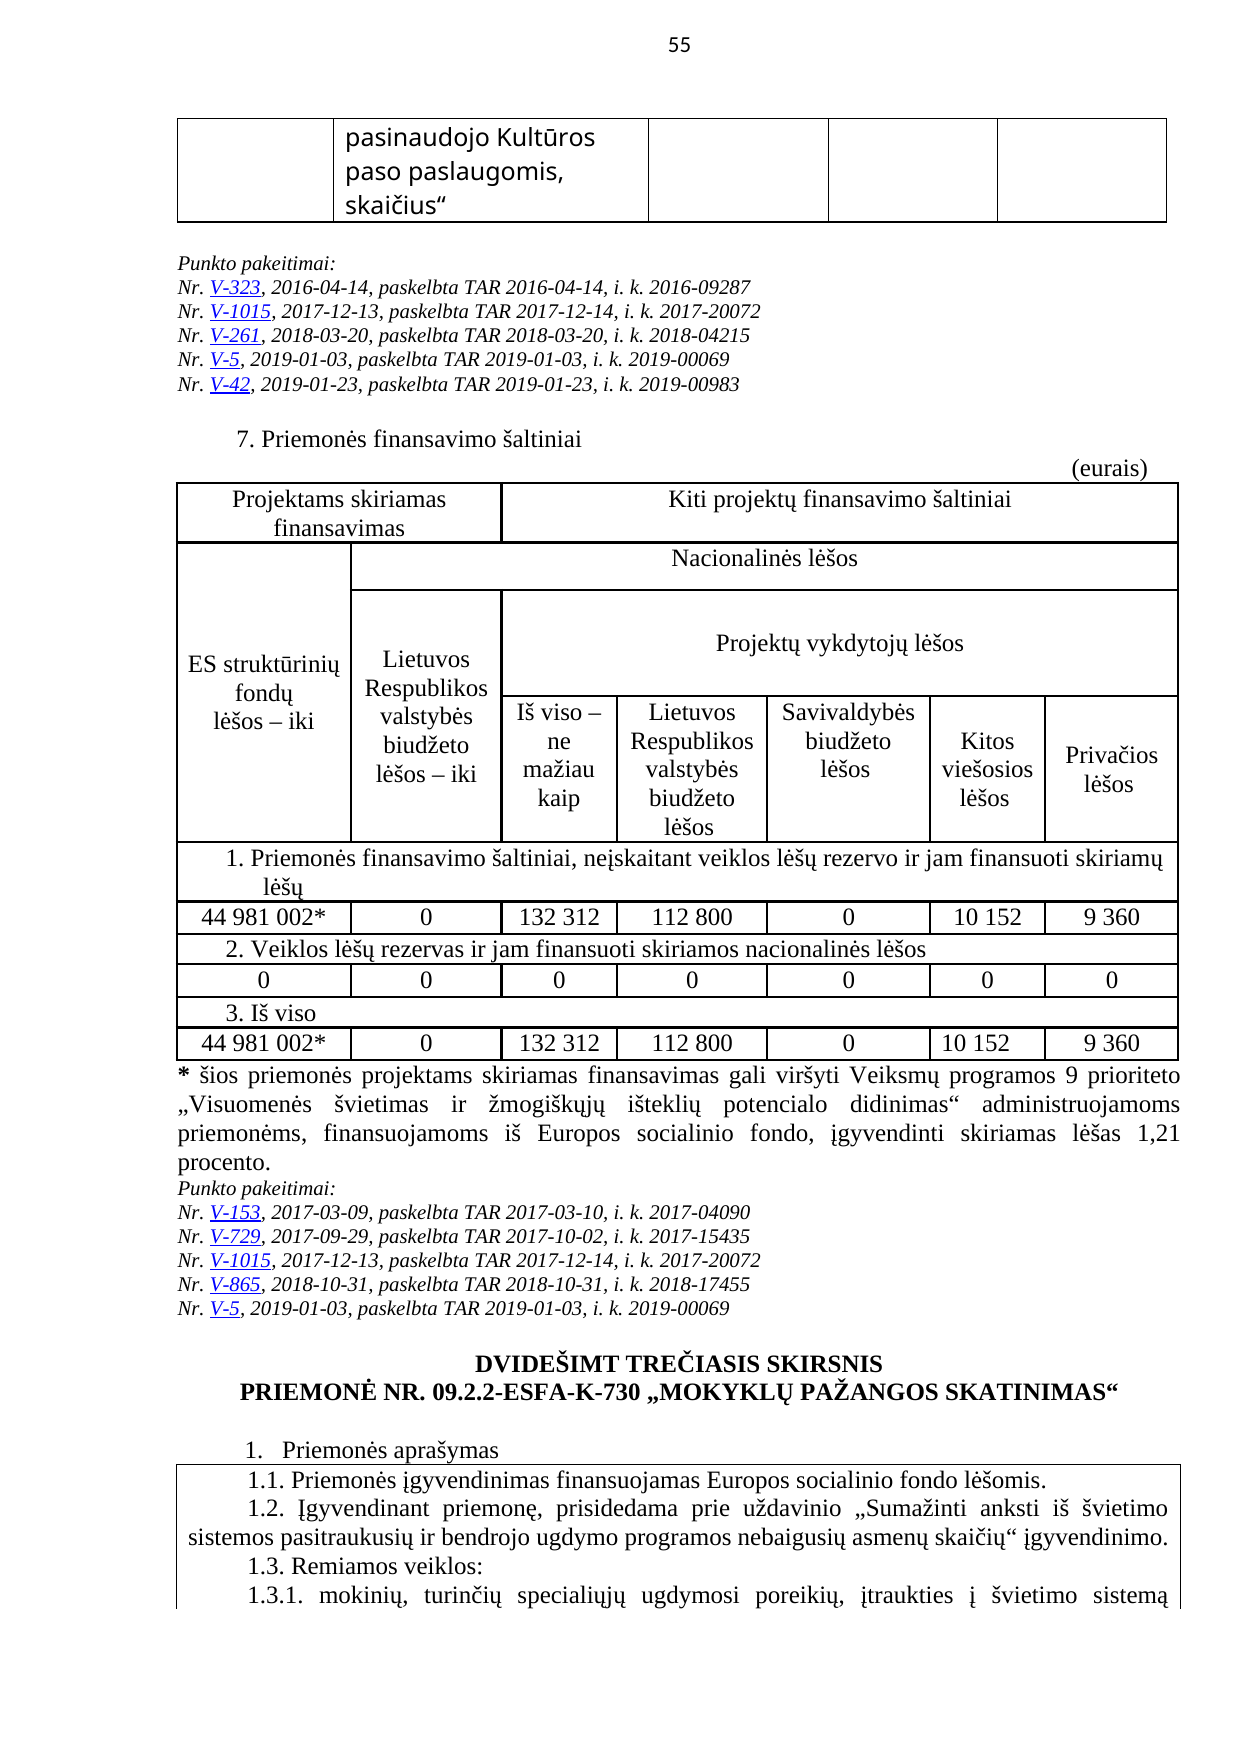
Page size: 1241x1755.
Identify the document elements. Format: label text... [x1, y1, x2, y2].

table_cell 0 [352, 965, 500, 996]
text * šios priemonės projektams skiriamas finansavimas gali viršyti Veiksmų programos 9 prioriteto „Visuomenės švietimas ir žmogiškųjų išteklių potencialo didinimas“ administruojamoms priemonėms, finansuojamoms iš Europos socialinio fondo, įgyvendinti skiriamas lėšas 1,21 procento. [177, 1061, 1181, 1176]
table_cell [178, 119, 333, 221]
text Nr. V-153, 2017-03-09, paskelbta TAR 2017-03-10, i. k. 2017-04090 [177, 1200, 1181, 1224]
text 7. Priemonės finansavimo šaltiniai [177, 424, 1181, 453]
text Nr. V-729, 2017-09-29, paskelbta TAR 2017-10-02, i. k. 2017-15435 [177, 1224, 1181, 1248]
table_cell Savivaldybės biudžeto lėšos [768, 697, 929, 841]
table_cell 112 800 [618, 903, 766, 932]
text 1. Priemonės aprašymas [244, 1435, 1181, 1464]
table_cell 0 [352, 1029, 500, 1058]
table_cell 0 [931, 965, 1044, 996]
table_cell 9 360 [1046, 1029, 1177, 1058]
table_cell 2. Veiklos lėšų rezervas ir jam finansuoti skiriamos nacionalinės lėšos [178, 935, 1177, 963]
table_cell 1.2. Įgyvendinant priemonę, prisidedama prie uždavinio „Sumažinti anksti iš švietimo sistemos pasitraukusių ir bendrojo ugdymo programos nebaigusių asmenų skaičių“ įgyvendinimo. [177, 1494, 1180, 1551]
text DVIDEŠIMT TREČIASIS SKIRSNIS [177, 1349, 1181, 1377]
table_cell Kitos viešosios lėšos [931, 697, 1044, 841]
table_cell 0 [768, 965, 929, 996]
table_cell Privačios lėšos [1046, 697, 1177, 841]
table_cell 0 [768, 1029, 929, 1058]
table_header Projektams skiriamas finansavimas [178, 484, 500, 541]
text Nr. V-323, 2016-04-14, paskelbta TAR 2016-04-14, i. k. 2016-09287 [177, 275, 1181, 299]
table_cell 1.3. Remiamos veiklos: 1.3.1. mokinių, turinčių specialiųjų ugdymosi poreikių, įtraukties į švietimo sistemą [177, 1551, 1180, 1608]
text Nr. V-1015, 2017-12-13, paskelbta TAR 2017-12-14, i. k. 2017-20072 [177, 1248, 1181, 1272]
table_cell Iš viso – ne mažiau kaip [503, 697, 616, 841]
table_cell Nacionalinės lėšos [352, 544, 1177, 589]
text Nr. V-261, 2018-03-20, paskelbta TAR 2018-03-20, i. k. 2018-04215 [177, 323, 1181, 347]
table_cell [829, 119, 997, 221]
text Nr. V-5, 2019-01-03, paskelbta TAR 2019-01-03, i. k. 2019-00069 [177, 347, 1181, 371]
table_cell 0 [1046, 965, 1177, 996]
table_header 1.1. Priemonės įgyvendinimas finansuojamas Europos socialinio fondo lėšomis. [177, 1465, 1180, 1493]
text Nr. V-1015, 2017-12-13, paskelbta TAR 2017-12-14, i. k. 2017-20072 [177, 299, 1181, 323]
table_cell 0 [768, 903, 929, 932]
table_cell 0 [352, 903, 500, 932]
text (eurais) [177, 453, 1181, 482]
table_header Kiti projektų finansavimo šaltiniai [503, 484, 1177, 541]
table_cell 44 981 002* [178, 1029, 350, 1058]
text PRIEMONĖ NR. 09.2.2-ESFA-K-730 „MOKYKLŲ PAŽANGOS SKATINIMAS“ [177, 1377, 1181, 1406]
text Punkto pakeitimai: [177, 1176, 1181, 1200]
table_cell 0 [618, 965, 766, 996]
table_cell 10 152 [931, 1029, 1044, 1058]
table_cell 10 152 [931, 903, 1044, 932]
table_cell 112 800 [618, 1029, 766, 1058]
table_cell pasinaudojo Kultūros paso paslaugomis, skaičius“ [334, 119, 648, 221]
table_cell ES struktūrinių fondų lėšos – iki [178, 544, 350, 841]
text Punkto pakeitimai: [177, 251, 1181, 275]
table_cell [998, 119, 1166, 221]
table_cell Lietuvos Respublikos valstybės biudžeto lėšos – iki [352, 591, 500, 841]
text Nr. V-42, 2019-01-23, paskelbta TAR 2019-01-23, i. k. 2019-00983 [177, 371, 1181, 396]
table_cell Projektų vykdytojų lėšos [503, 591, 1177, 695]
table_cell 3. Iš viso [178, 998, 1177, 1026]
table_cell 44 981 002* [178, 903, 350, 932]
table_cell 0 [178, 965, 350, 996]
text Nr. V-5, 2019-01-03, paskelbta TAR 2019-01-03, i. k. 2019-00069 [177, 1296, 1181, 1320]
table_cell 132 312 [503, 903, 616, 932]
text Nr. V-865, 2018-10-31, paskelbta TAR 2018-10-31, i. k. 2018-17455 [177, 1272, 1181, 1296]
table_cell 1. Priemonės finansavimo šaltiniai, neįskaitant veiklos lėšų rezervo ir jam finansuoti skiriamų lėšų [178, 843, 1177, 900]
table_cell 9 360 [1046, 903, 1177, 932]
table_cell 132 312 [503, 1029, 616, 1058]
table_cell [649, 119, 828, 221]
table_cell 0 [503, 965, 616, 996]
table_cell Lietuvos Respublikos valstybės biudžeto lėšos [618, 697, 766, 841]
